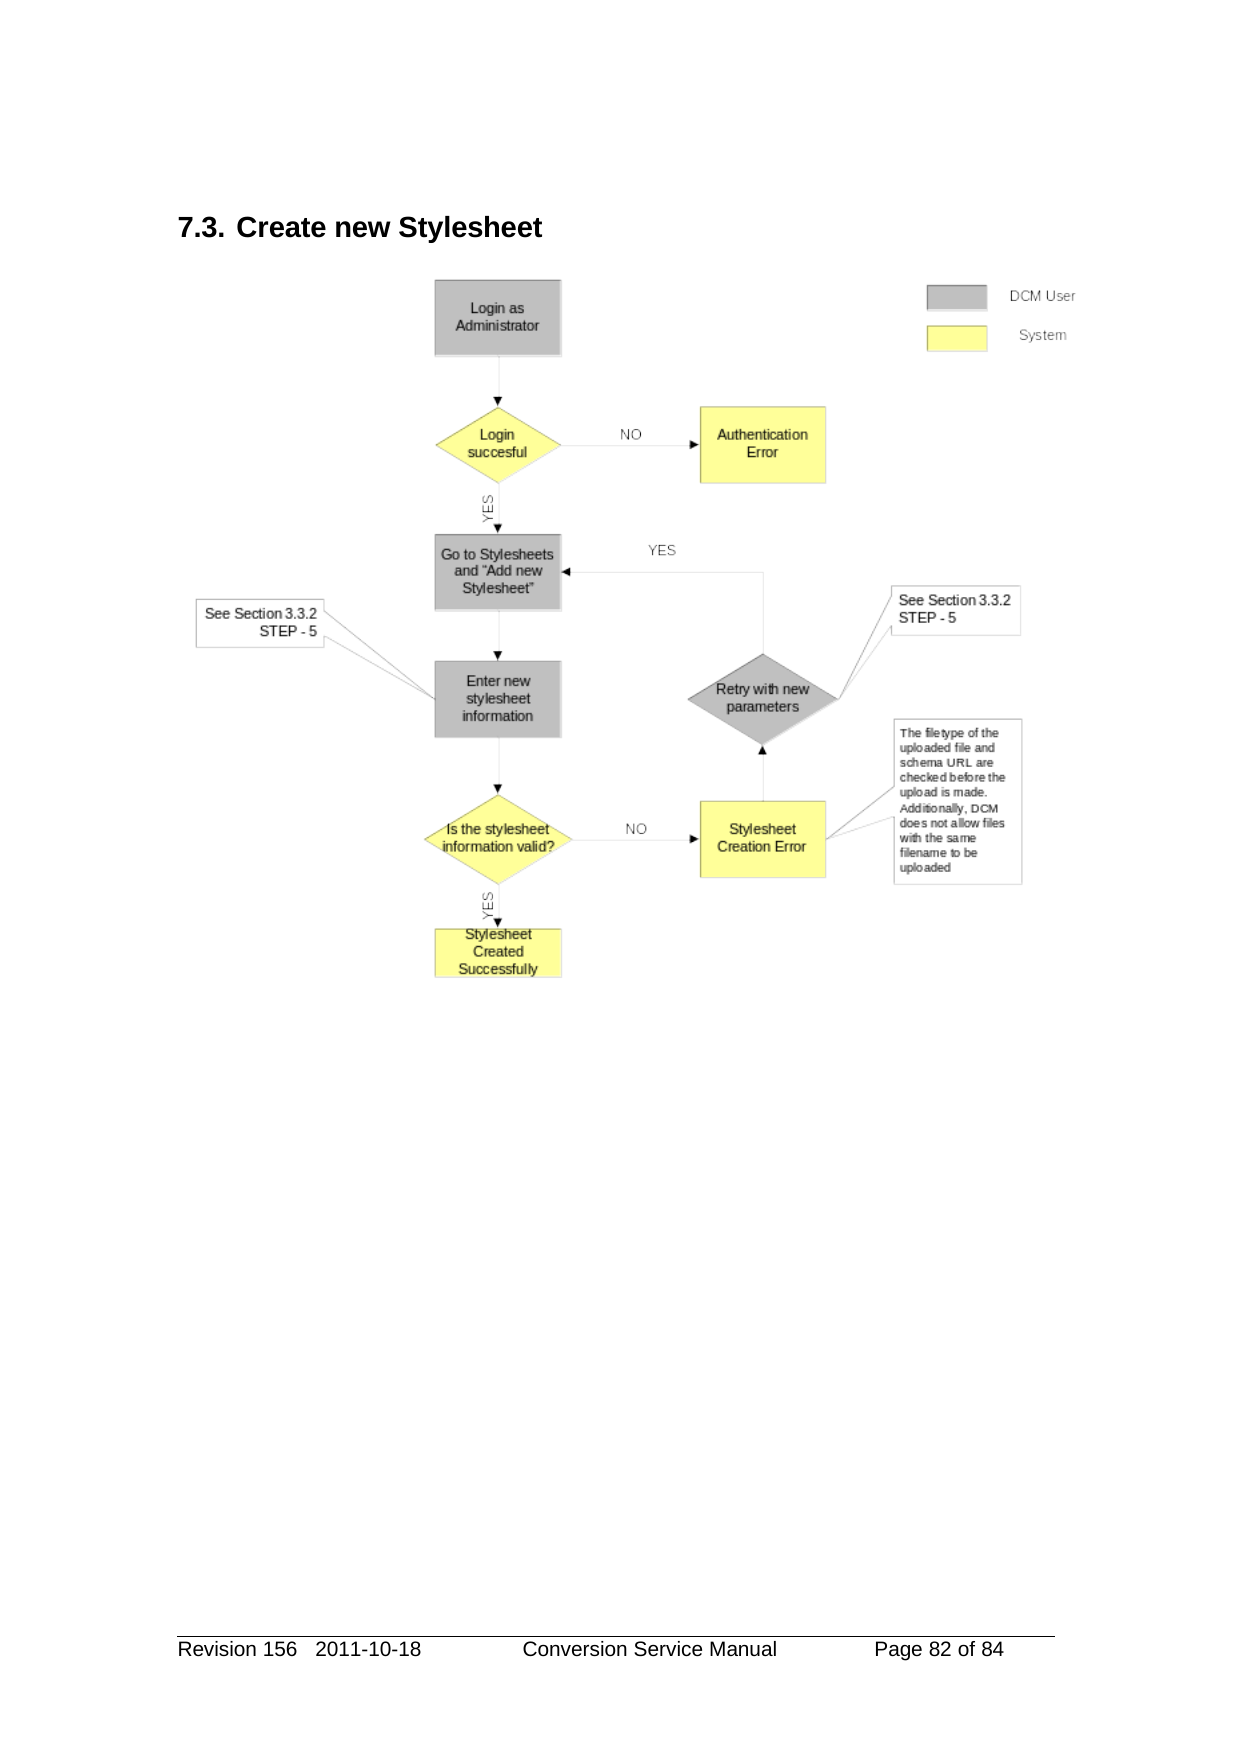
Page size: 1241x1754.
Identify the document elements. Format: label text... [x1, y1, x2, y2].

subtitle Create new Stylesheet [177, 210, 1092, 244]
